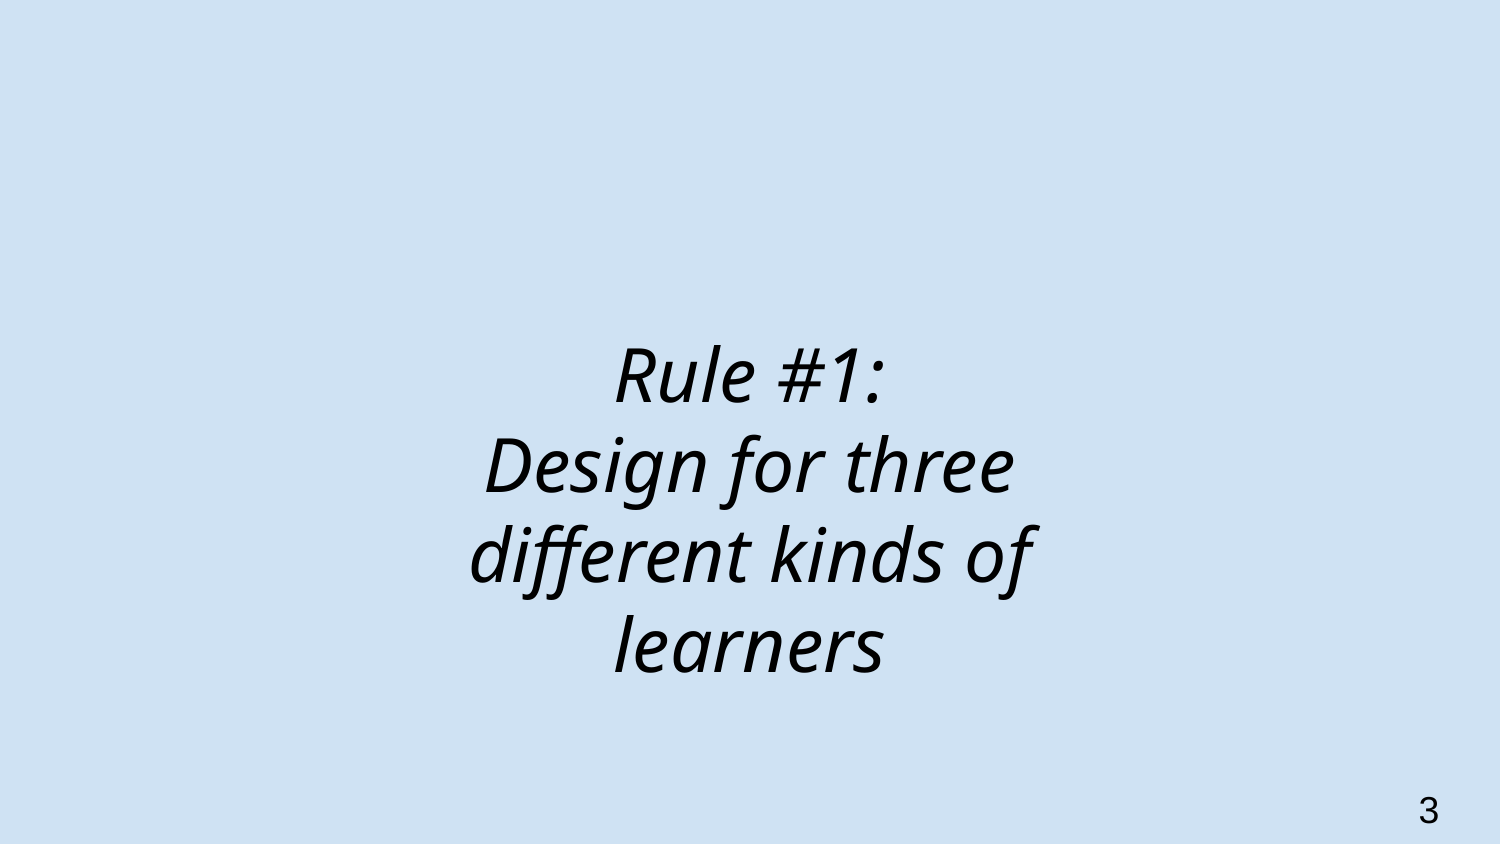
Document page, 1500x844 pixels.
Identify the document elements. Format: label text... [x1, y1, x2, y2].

text_box Rule #1: Design for three different kinds of learners [348, 312, 1152, 613]
